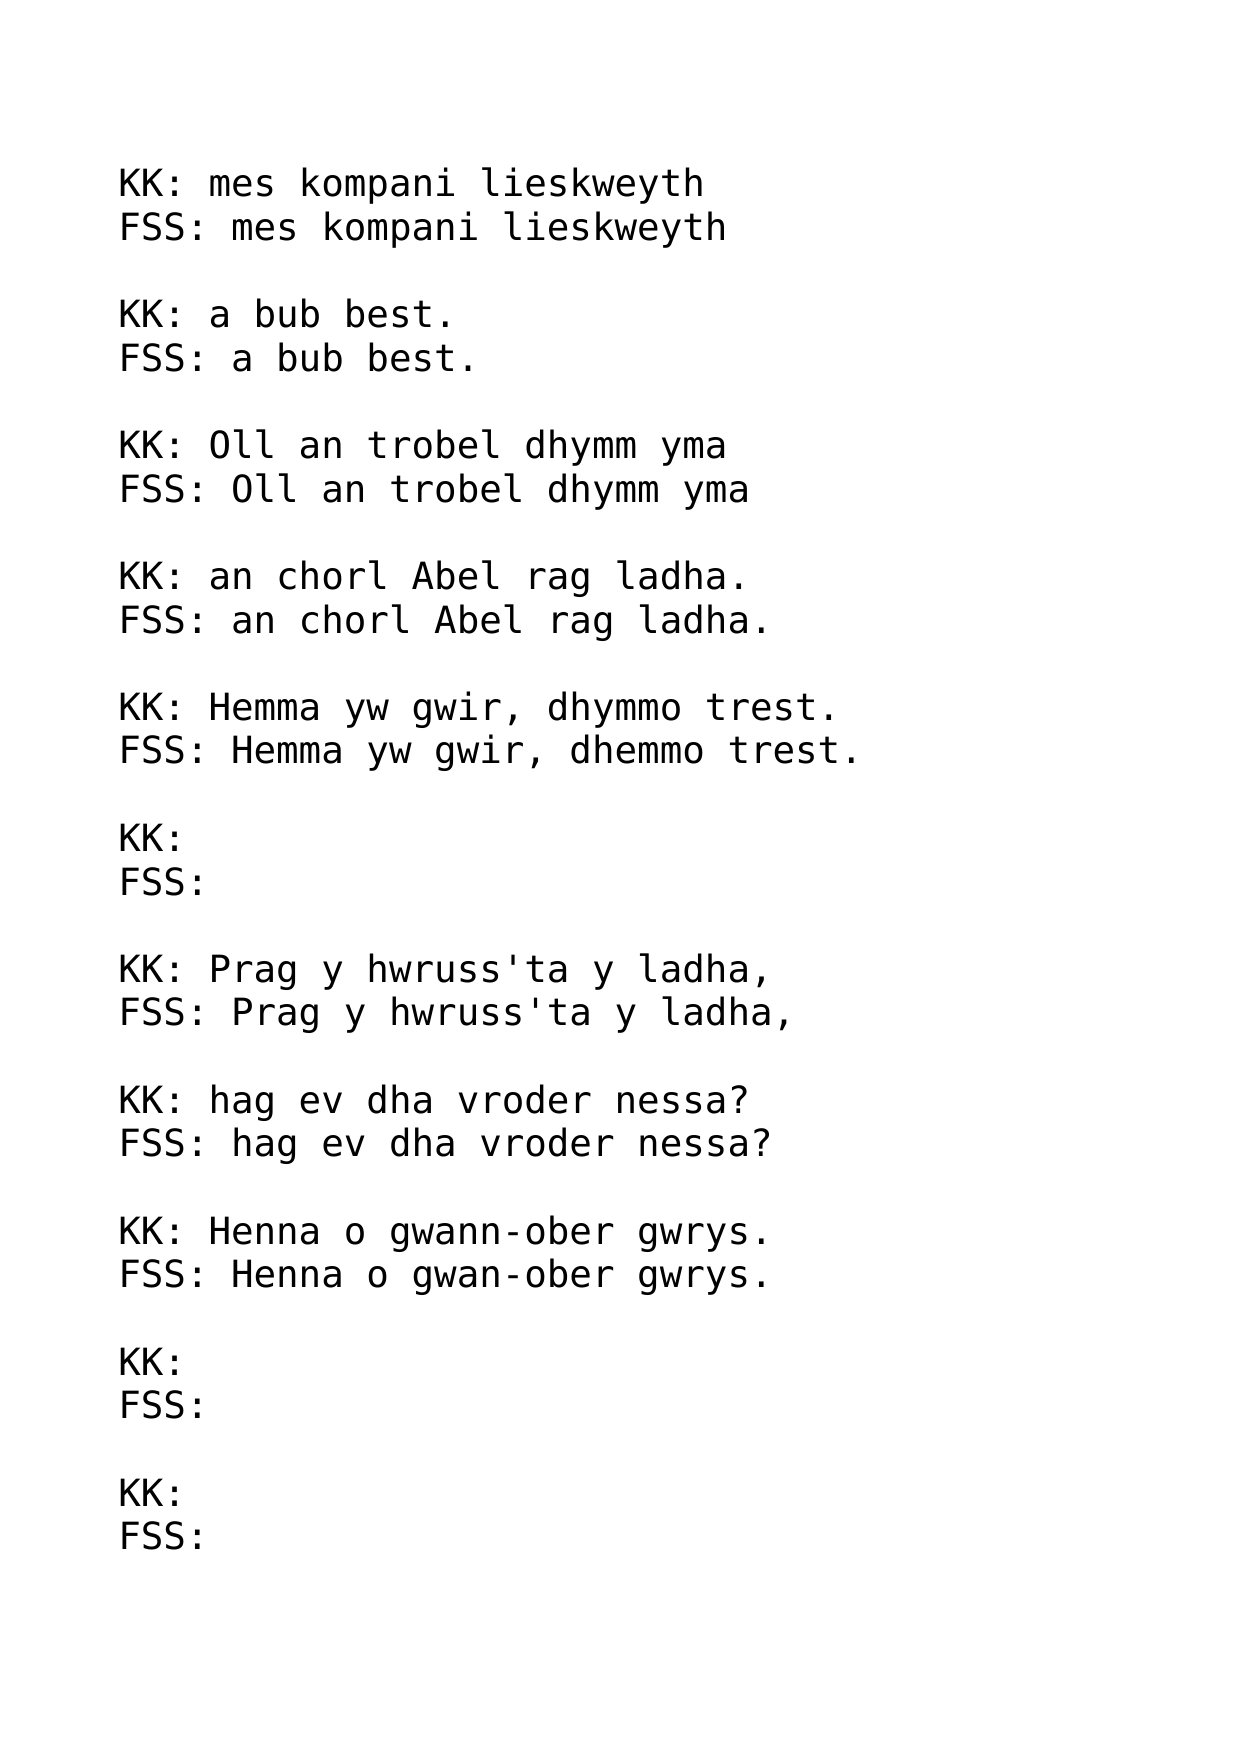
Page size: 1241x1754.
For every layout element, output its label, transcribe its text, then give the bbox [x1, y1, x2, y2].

text FSS: Hemma yw gwir, dhemmo trest. [118, 729, 1122, 773]
text FSS: [118, 1515, 1122, 1558]
text KK: Hemma yw gwir, dhymmo trest. [118, 686, 1122, 729]
text FSS: Oll an trobel dhymm yma [118, 467, 1122, 511]
text FSS: [118, 1384, 1122, 1427]
text FSS: hag ev dha vroder nessa? [118, 1122, 1122, 1166]
text KK: mes kompani lieskweyth [118, 162, 1122, 205]
text FSS: Prag y hwruss'ta y ladha, [118, 991, 1122, 1035]
text KK: [118, 1471, 1122, 1515]
text KK: Prag y hwruss'ta y ladha, [118, 947, 1122, 991]
text FSS: [118, 860, 1122, 904]
text FSS: a bub best. [118, 336, 1122, 380]
text KK: Oll an trobel dhymm yma [118, 424, 1122, 467]
text KK: hag ev dha vroder nessa? [118, 1078, 1122, 1122]
text KK: Henna o gwann-ober gwrys. [118, 1209, 1122, 1253]
text FSS: an chorl Abel rag ladha. [118, 598, 1122, 642]
text KK: a bub best. [118, 293, 1122, 336]
text KK: [118, 1340, 1122, 1384]
text FSS: Henna o gwan-ober gwrys. [118, 1253, 1122, 1297]
text KK: [118, 816, 1122, 860]
text KK: an chorl Abel rag ladha. [118, 554, 1122, 598]
text FSS: mes kompani lieskweyth [118, 205, 1122, 249]
